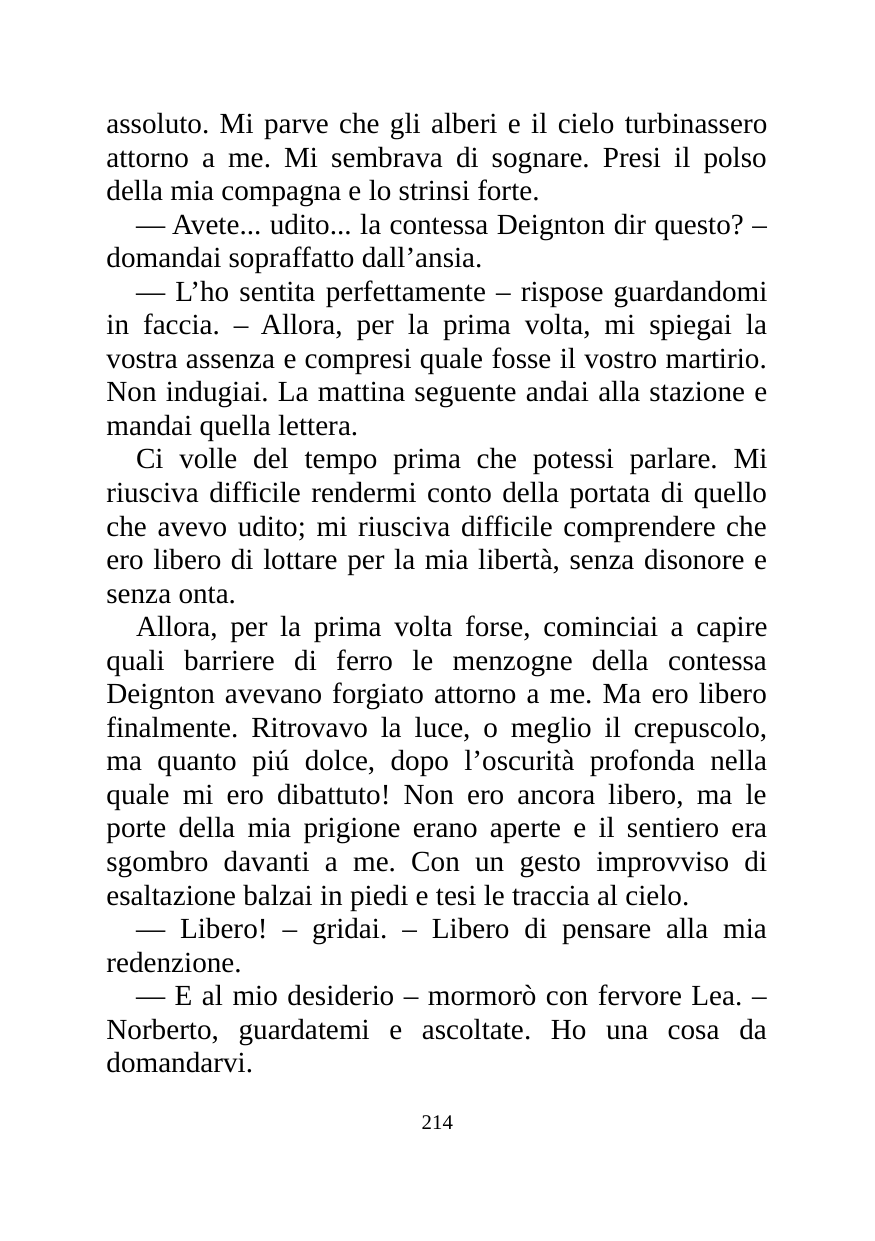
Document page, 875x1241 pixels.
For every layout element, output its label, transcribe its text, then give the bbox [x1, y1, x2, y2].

text — Avete... udito... la contessa Deignton dir questo? – domandai sopraffatto dall’ansia. [106, 207, 768, 274]
text Allora, per la prima volta forse, cominciai a capire quali barriere di ferro le menzogne della contessa Deignton avevano forgiato attorno a me. Ma ero libero finalmente. Ritrovavo la luce, o meglio il crepuscolo, ma quanto piú dolce, dopo l’oscurità profonda nella quale mi ero dibattuto! Non ero ancora libero, ma le porte della mia prigione erano aperte e il sentiero era sgombro davanti a me. Con un gesto improvviso di esaltazione balzai in piedi e tesi le traccia al cielo. [106, 609, 768, 911]
text — Libero! – gridai. – Libero di pensare alla mia redenzione. [106, 911, 768, 978]
text Ci volle del tempo prima che potessi parlare. Mi riusciva difficile rendermi conto della portata di quello che avevo udito; mi riusciva difficile comprendere che ero libero di lottare per la mia libertà, senza disonore e senza onta. [106, 442, 768, 609]
text — L’ho sentita perfettamente – rispose guardandomi in faccia. – Allora, per la prima volta, mi spiegai la vostra assenza e compresi quale fosse il vostro martirio. Non indugiai. La mattina seguente andai alla stazione e mandai quella lettera. [106, 274, 768, 442]
text — E al mio desiderio – mormorò con fervore Lea. – Norberto, guardatemi e ascoltate. Ho una cosa da domandarvi. [106, 978, 768, 1079]
text assoluto. Mi parve che gli alberi e il cielo turbinassero attorno a me. Mi sembrava di sognare. Presi il polso della mia compagna e lo strinsi forte. [106, 106, 768, 207]
